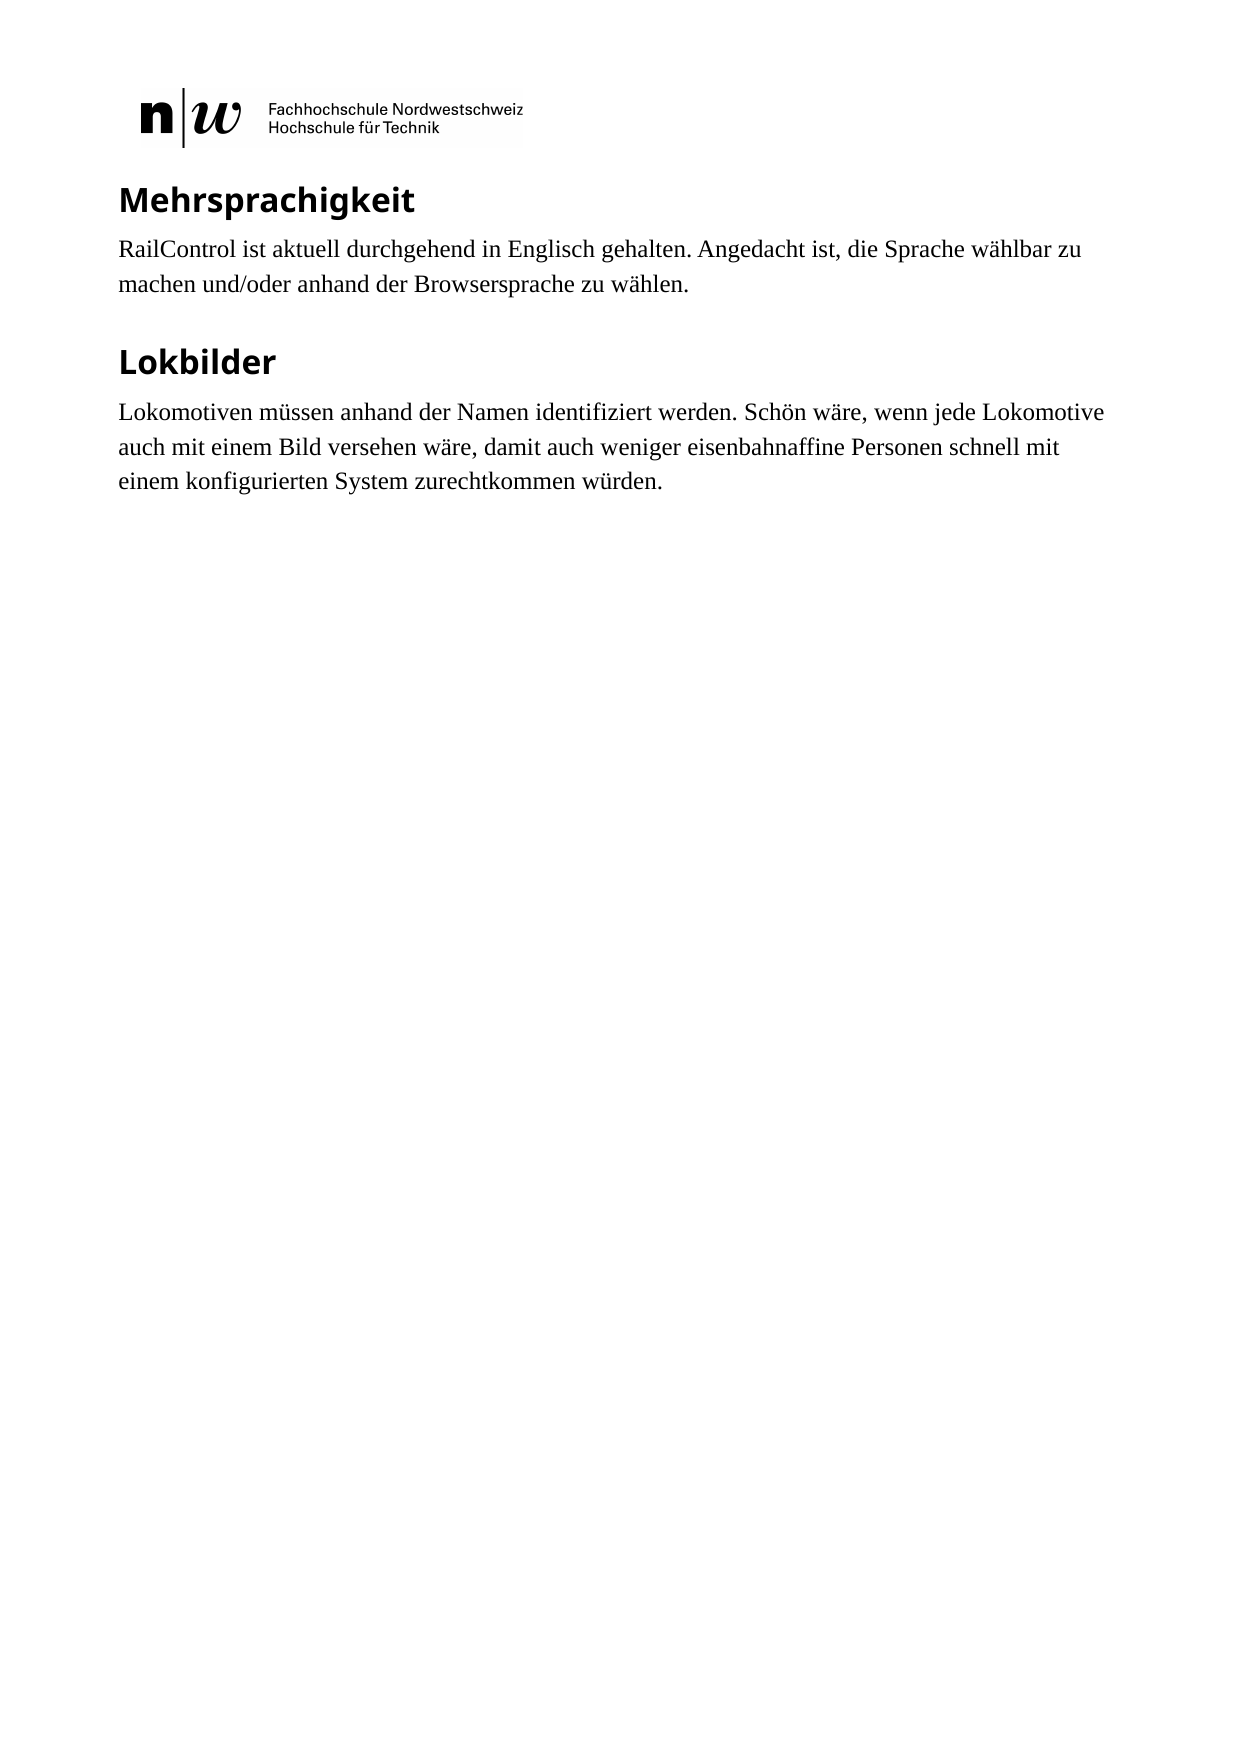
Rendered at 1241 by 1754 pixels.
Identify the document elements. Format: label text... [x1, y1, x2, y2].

subtitle Lokbilder [118, 339, 1122, 385]
subtitle Mehrsprachigkeit [118, 176, 1122, 222]
picture [141, 88, 523, 148]
text Lokomotiven müssen anhand der Namen identifiziert werden. Schön wäre, wenn jede Lokomotive auch mit einem Bild versehen wäre, damit auch weniger eisenbahnaffine Personen schnell mit einem konfigurierten System zurechtkommen würden. [118, 397, 1122, 495]
text RailControl ist aktuell durchgehend in Englisch gehalten. Angedacht ist, die Sprache wählbar zu machen und/oder anhand der Browsersprache zu wählen. [118, 234, 1122, 298]
